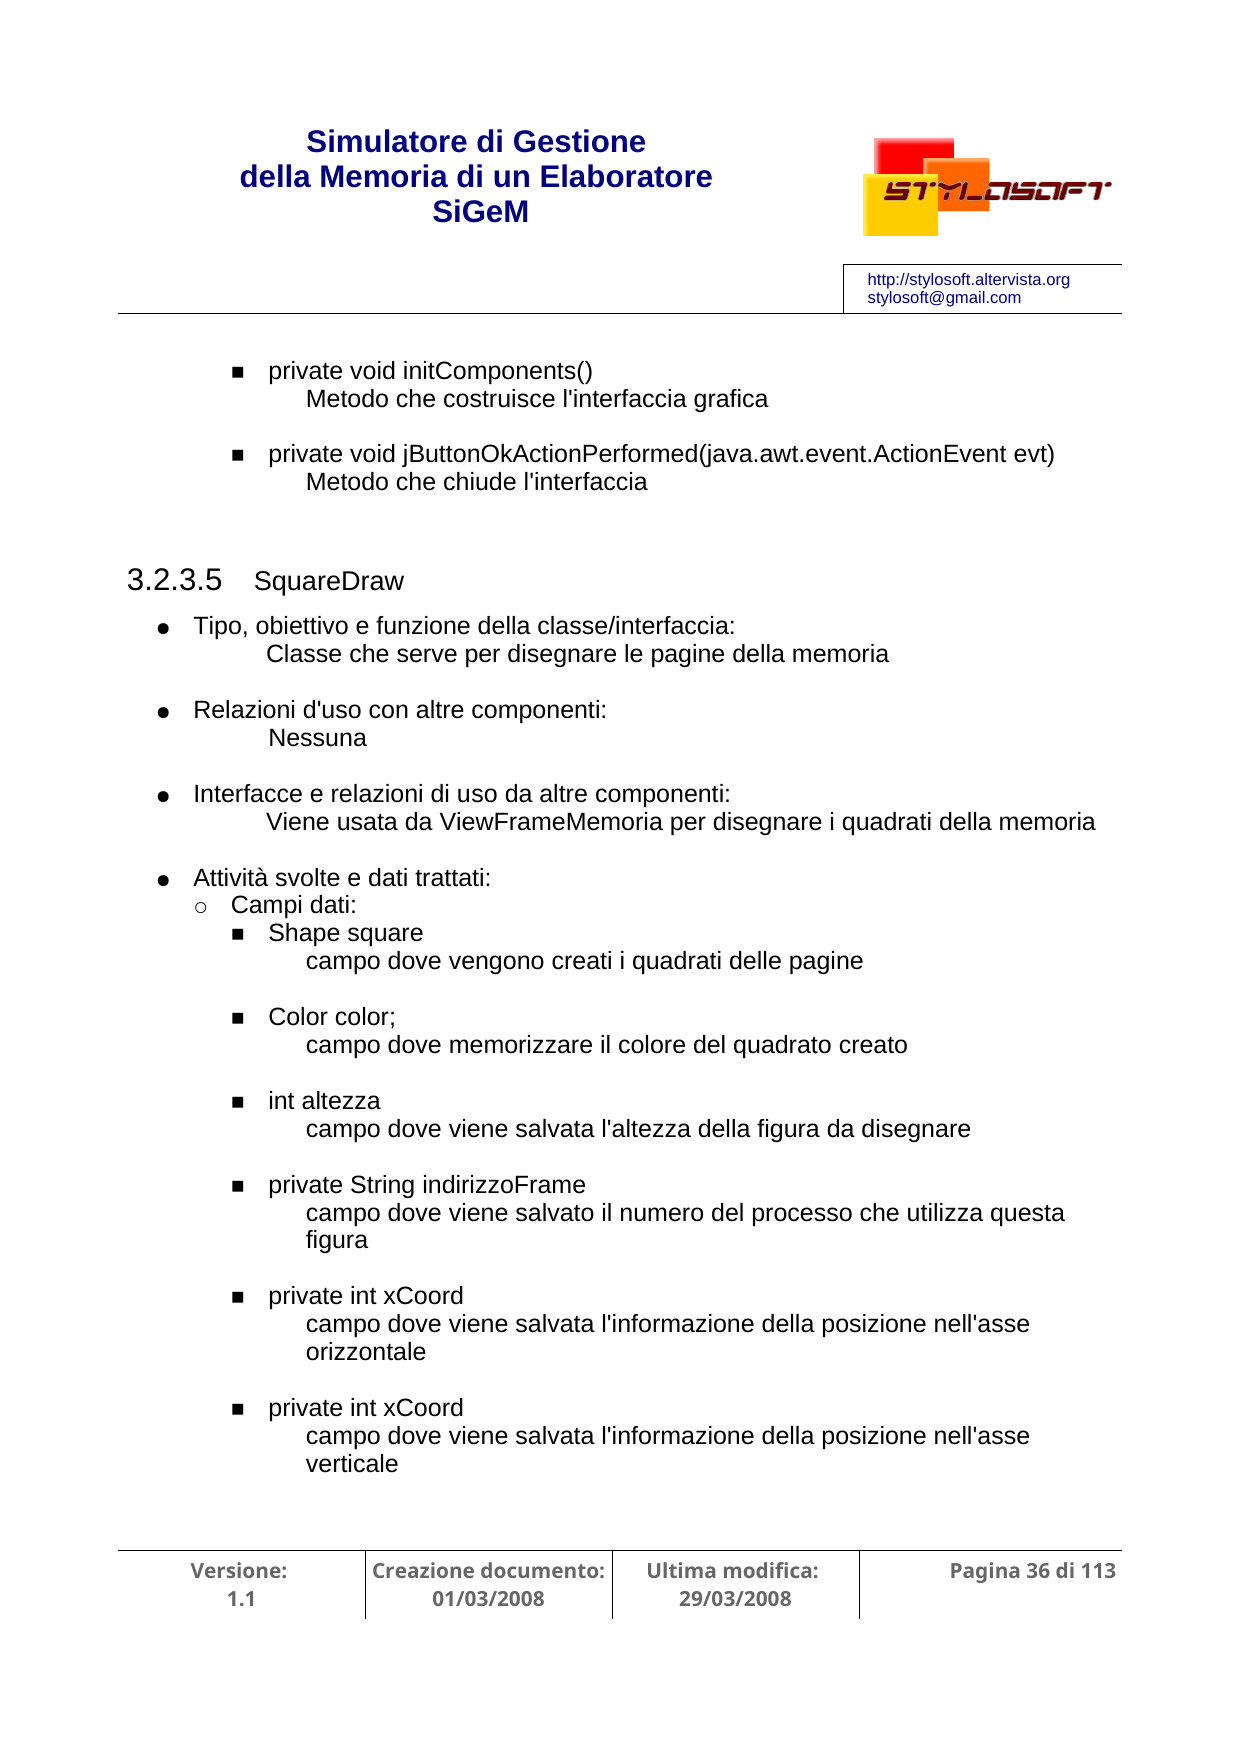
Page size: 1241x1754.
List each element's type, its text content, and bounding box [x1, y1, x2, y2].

list Tipo, obiettivo e funzione della classe/interfaccia: [156, 612, 1122, 640]
list Color color; [231, 1003, 1122, 1031]
list Classe che serve per disegnare le pagine della memoria [156, 640, 1122, 668]
list campo dove viene salvata l'informazione della posizione nell'asse verticale [268, 1422, 1122, 1477]
list Nessuna [231, 724, 1122, 752]
list campo dove vengono creati i quadrati delle pagine [268, 947, 1122, 975]
list private void initComponents() [231, 357, 1122, 384]
list Metodo che costruisce l'interfaccia grafica [268, 384, 1122, 412]
list private int xCoord [231, 1282, 1122, 1310]
subtitle SquareDraw [118, 562, 1122, 597]
list Attività svolte e dati trattati: [156, 863, 1122, 891]
list int altezza [231, 1087, 1122, 1114]
list private void jButtonOkActionPerformed(java.awt.event.ActionEvent evt) [231, 440, 1122, 468]
list Relazioni d'uso con altre componenti: [156, 696, 1122, 724]
list Viene usata da ViewFrameMemoria per disegnare i quadrati della memoria [156, 807, 1122, 835]
picture [848, 123, 1117, 247]
list Campi dati: [193, 891, 1122, 919]
list private String indirizzoFrame [231, 1170, 1122, 1198]
list campo dove viene salvata l'informazione della posizione nell'asse orizzontale [268, 1310, 1122, 1366]
list campo dove viene salvata l'altezza della figura da disegnare [268, 1114, 1122, 1142]
list campo dove viene salvato il numero del processo che utilizza questa figura [268, 1198, 1122, 1254]
list campo dove memorizzare il colore del quadrato creato [268, 1031, 1122, 1059]
list Metodo che chiude l'interfaccia [268, 468, 1122, 496]
list Shape square [231, 919, 1122, 947]
list Interfacce e relazioni di uso da altre componenti: [156, 779, 1122, 807]
list private int xCoord [231, 1394, 1122, 1422]
